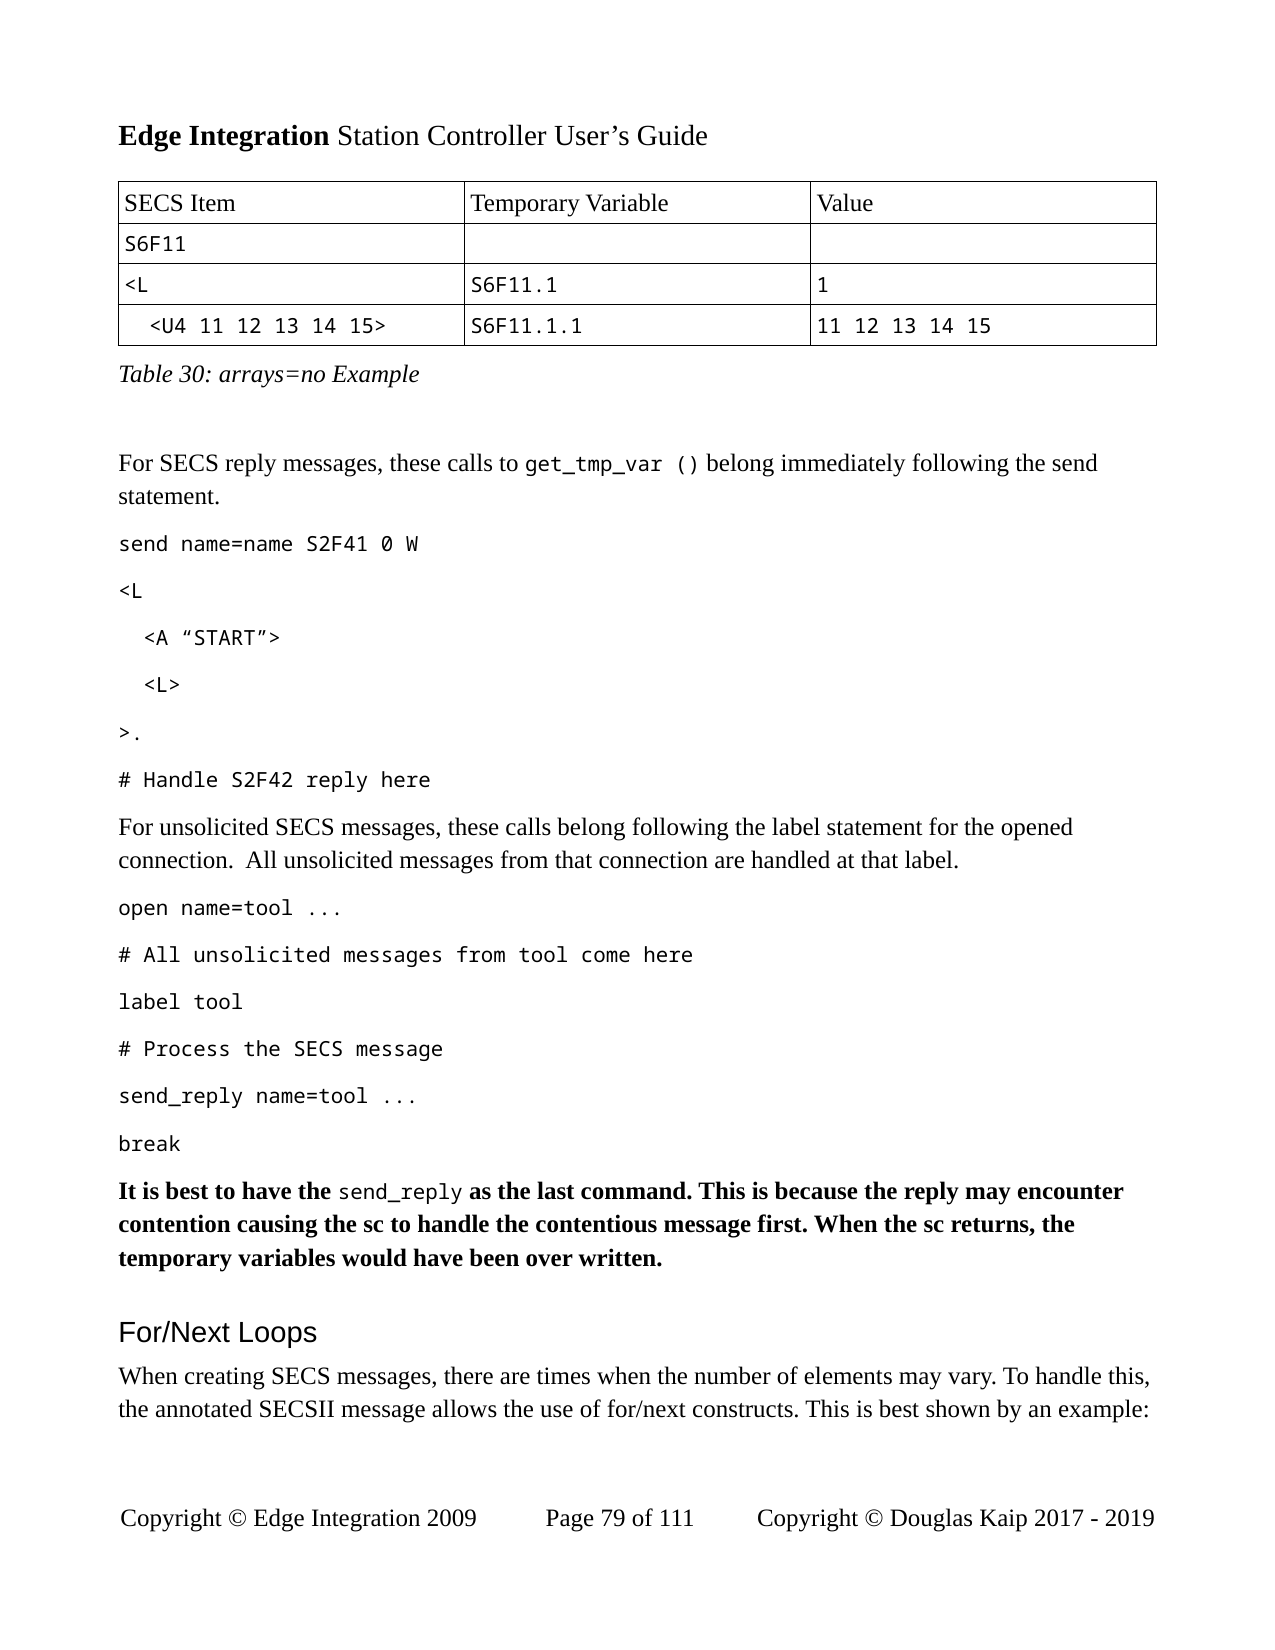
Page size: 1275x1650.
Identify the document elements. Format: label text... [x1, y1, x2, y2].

table_cell 11 12 13 14 15 [811, 305, 1156, 345]
text It is best to have the send_reply as the last command. This is because the reply may encounter contention causing the sc to handle the contentious message first. When the sc returns, the temporary variables would have been over written. [118, 1176, 1157, 1271]
text For SECS reply messages, these calls to get_tmp_var () belong immediately following the send statement. [118, 448, 1157, 510]
table_cell 1 [811, 264, 1156, 304]
text For unsolicited SECS messages, these calls belong following the label statement for the opened connection. All unsolicited messages from that connection are handled at that label. [118, 812, 1157, 874]
table_header Value [811, 182, 1156, 222]
text # All unsolicited messages from tool come here [118, 940, 1157, 968]
table_cell S6F11.1.1 [465, 305, 810, 345]
text # Handle S2F42 reply here [118, 765, 1157, 793]
table_cell [811, 224, 1156, 263]
text <L [118, 576, 1157, 604]
text label tool [118, 987, 1157, 1016]
text <A “START”> [118, 623, 1157, 652]
text break [118, 1129, 1157, 1157]
text # Process the SECS message [118, 1034, 1157, 1063]
text >. [118, 718, 1157, 746]
text send_reply name=tool ... [118, 1081, 1157, 1110]
text open name=tool ... [118, 893, 1157, 921]
table_header Temporary Variable [465, 182, 810, 222]
text send name=name S2F41 0 W [118, 529, 1157, 557]
text When creating SECS messages, there are times when the number of elements may vary. To handle this, the annotated SECSII message allows the use of for/next constructs. This is best shown by an example: [118, 1361, 1157, 1423]
table_cell [465, 224, 810, 263]
table_cell S6F11.1 [465, 264, 810, 304]
table_cell <U4 11 12 13 14 15> [119, 305, 464, 345]
table_cell <L [119, 264, 464, 304]
text Table 30: arrays=no Example [118, 359, 1157, 387]
text <L> [118, 671, 1157, 699]
table_cell S6F11 [119, 224, 464, 263]
subtitle For/Next Loops [118, 1315, 1157, 1349]
table_header SECS Item [119, 182, 464, 222]
